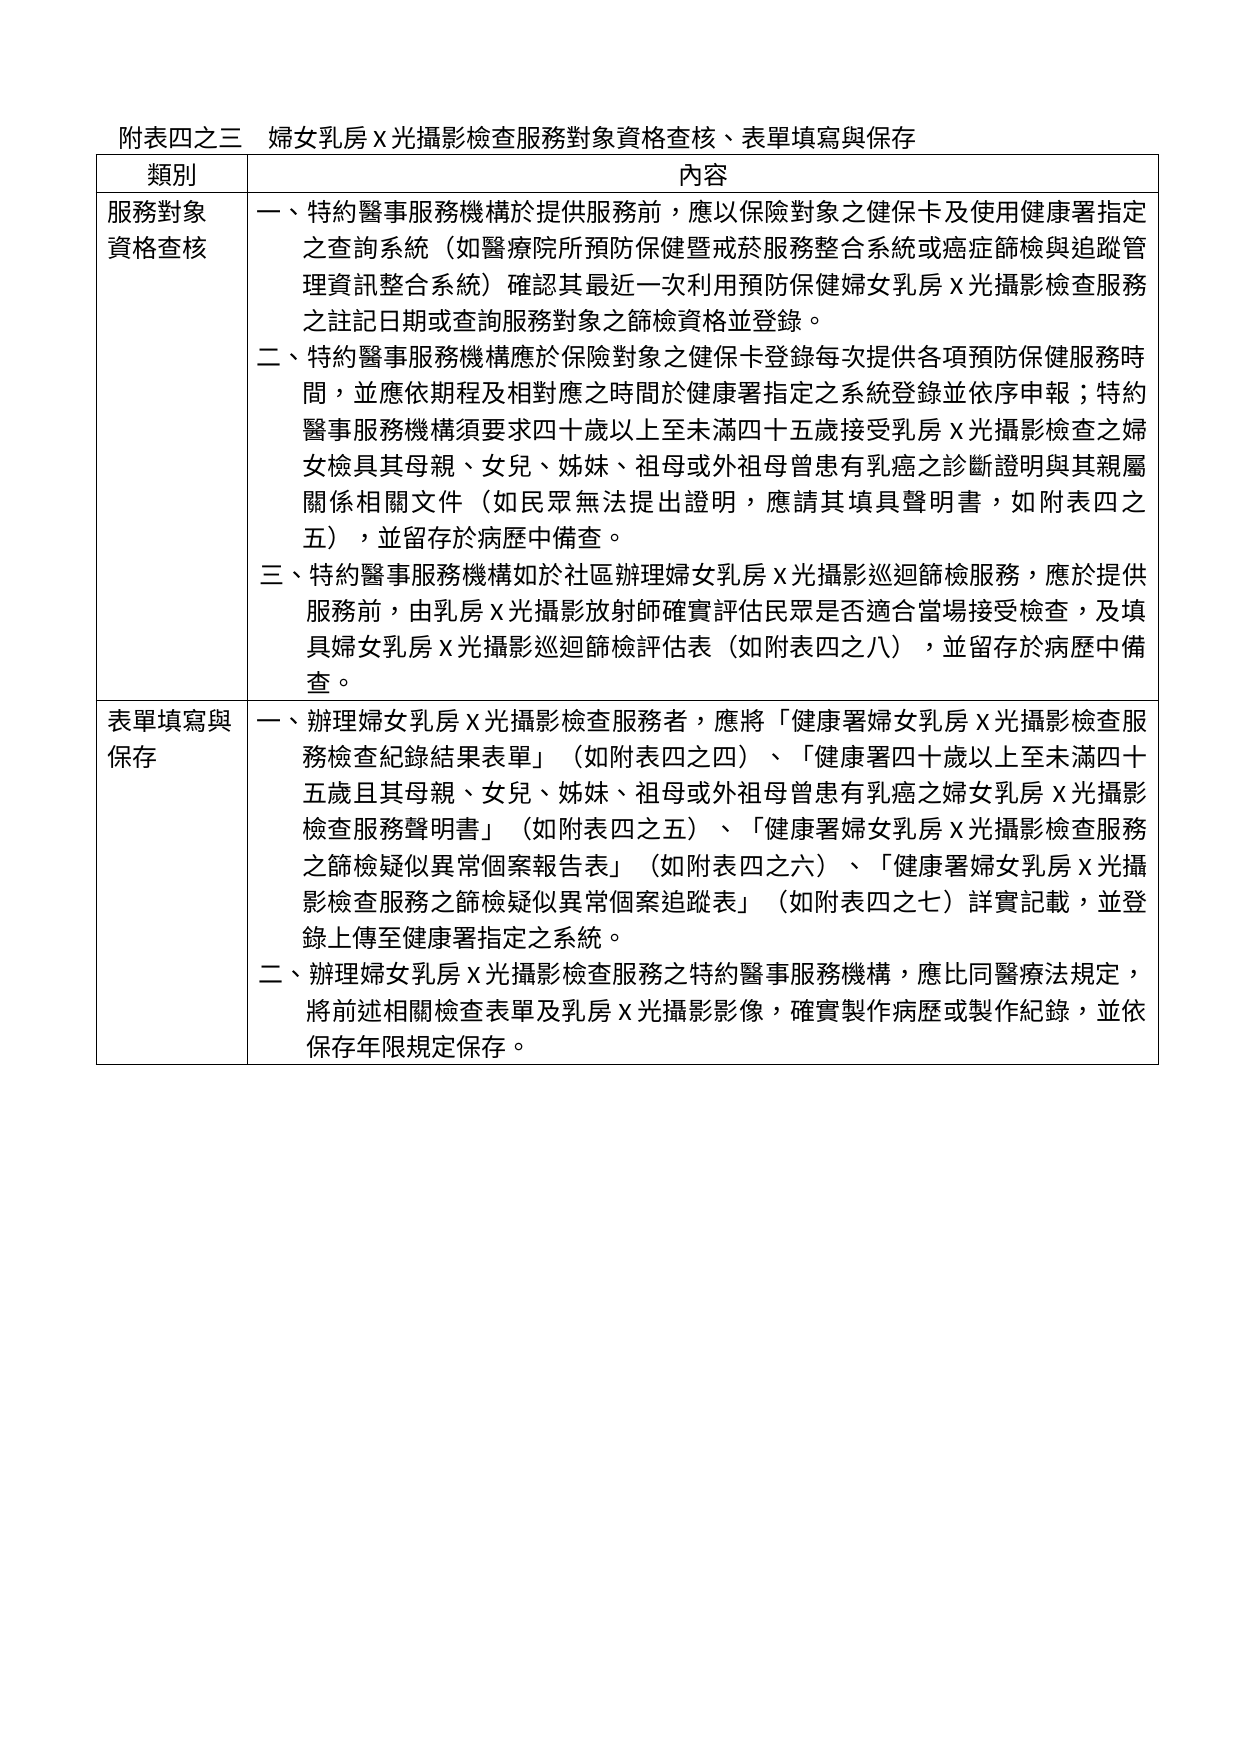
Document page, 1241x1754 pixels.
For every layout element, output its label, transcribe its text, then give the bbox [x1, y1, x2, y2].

table_cell 一、特約醫事服務機構於提供服務前，應以保險對象之健保卡及使用健康署指定之查詢系統（如醫療院所預防保健暨戒菸服務整合系統或癌症篩檢與追蹤管理資訊整合系統）確認其最近一次利用預防保健婦女乳房X光攝影檢查服務之註記日期或查詢服務對象之篩檢資格並登錄。 二、特約醫事服務機構應於保險對象之健保卡登錄每次提供各項預防保健服務時間，並應依期程及相對應之時間於健康署指定之系統登錄並依序申報；特約醫事服務機構須要求四十歲以上至未滿四十五歲接受乳房X光攝影檢查之婦女檢具其母親、女兒、姊妹、祖母或外祖母曾患有乳癌之診斷證明與其親屬關係相關文件（如民眾無法提出證明，應請其填具聲明書，如附表四之五），並留存於病歷中備查。 三、特約醫事服務機構如於社區辦理婦女乳房X光攝影巡迴篩檢服務，應於提供服務前，由乳房X光攝影放射師確實評估民眾是否適合當場接受檢查，及填具婦女乳房X光攝影巡迴篩檢評估表（如附表四之八），並留存於病歷中備查。 [248, 193, 1158, 700]
text 附表四之三 婦女乳房X光攝影檢查服務對象資格查核、表單填寫與保存 [118, 118, 1137, 154]
table_header 類別 [97, 155, 247, 192]
table_cell 表單填寫與保存 [97, 701, 247, 1064]
table_header 內容 [248, 155, 1158, 192]
table_cell 服務對象 資格查核 [97, 193, 247, 700]
table_cell 一、辦理婦女乳房X光攝影檢查服務者，應將「健康署婦女乳房X光攝影檢查服務檢查紀錄結果表單」（如附表四之四）、「健康署四十歲以上至未滿四十五歲且其母親、女兒、姊妹、祖母或外祖母曾患有乳癌之婦女乳房X光攝影檢查服務聲明書」（如附表四之五）、「健康署婦女乳房X光攝影檢查服務之篩檢疑似異常個案報告表」（如附表四之六）、「健康署婦女乳房X光攝影檢查服務之篩檢疑似異常個案追蹤表」（如附表四之七）詳實記載，並登錄上傳至健康署指定之系統。 二、辦理婦女乳房X光攝影檢查服務之特約醫事服務機構，應比同醫療法規定，將前述相關檢查表單及乳房X光攝影影像，確實製作病歷或製作紀錄，並依保存年限規定保存。 [248, 701, 1158, 1064]
